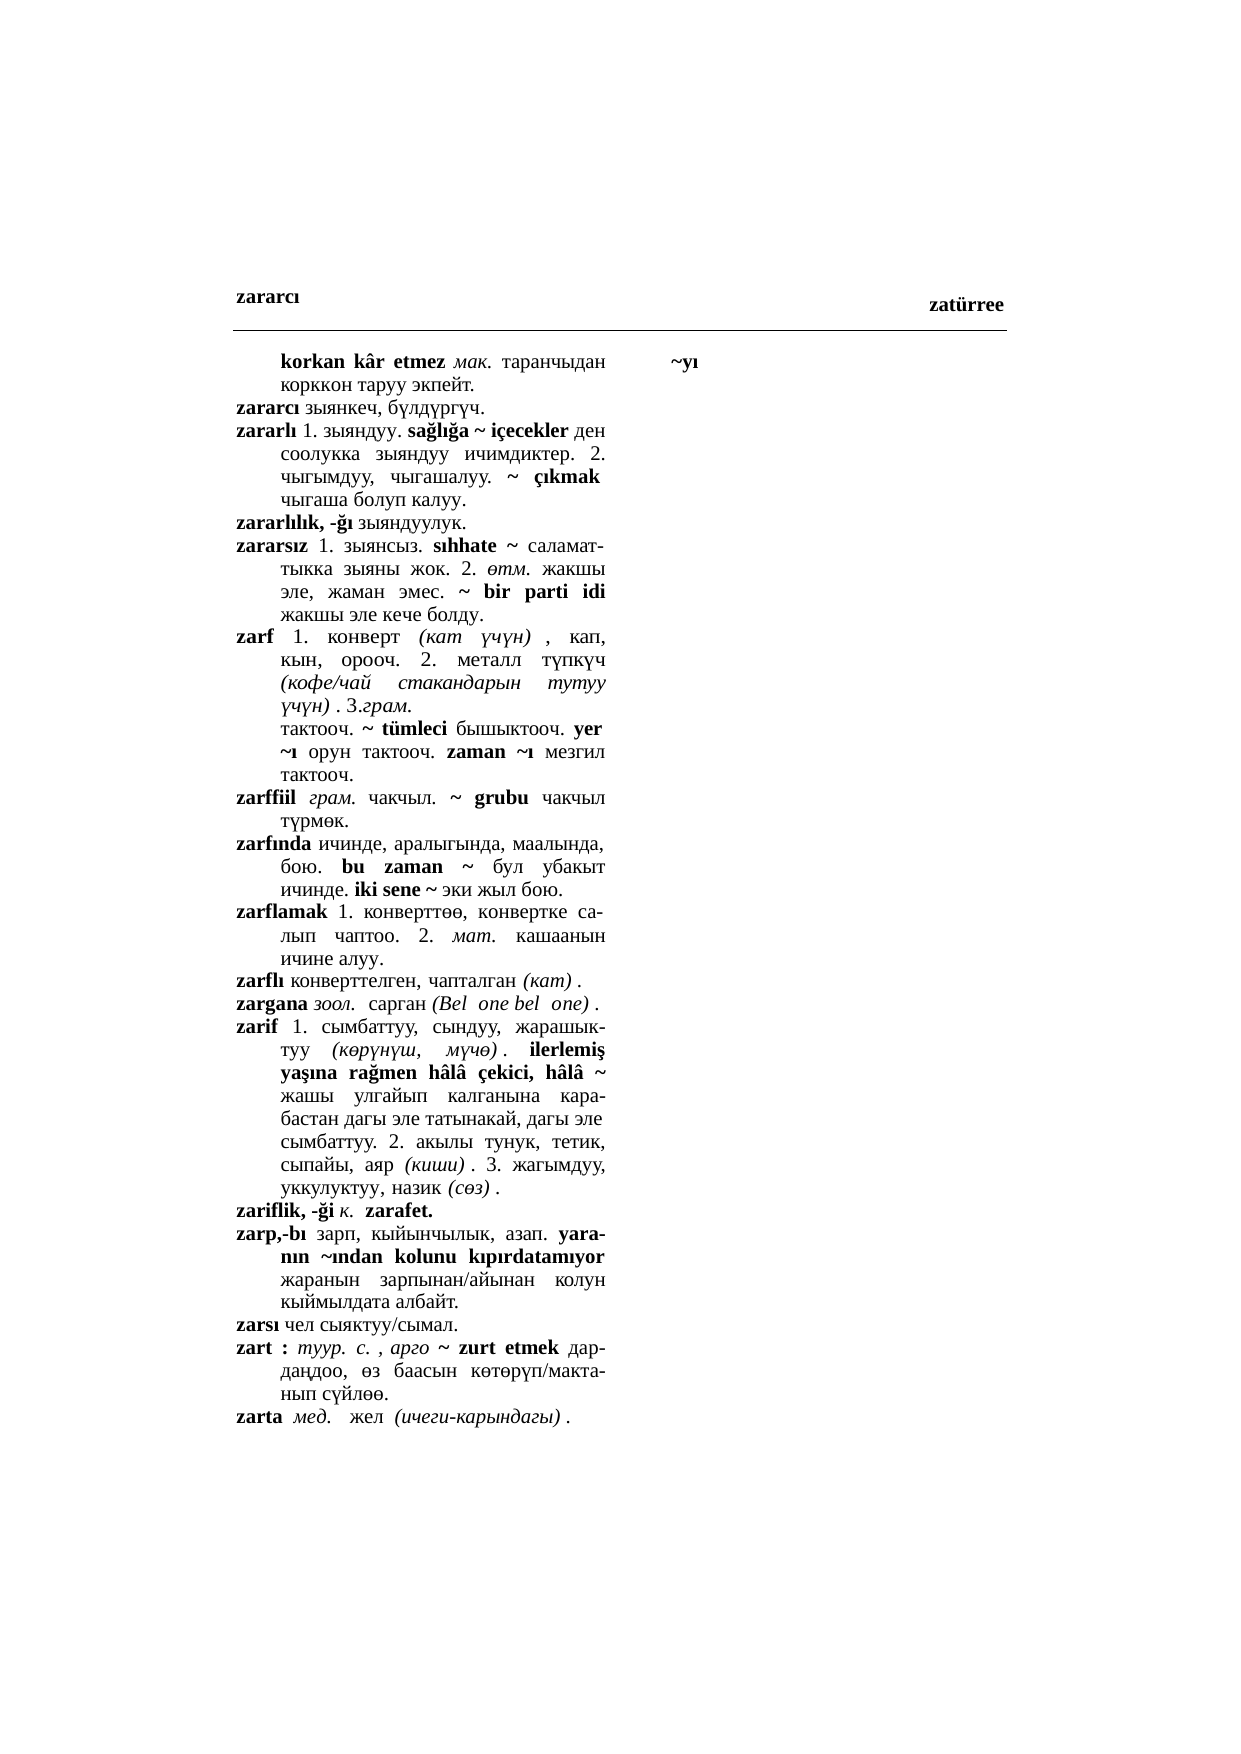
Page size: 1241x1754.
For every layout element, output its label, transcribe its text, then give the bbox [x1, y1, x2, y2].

text zarta мед. жел (ичеги-карындагы) . [236, 1405, 606, 1428]
text zarflamak 1. конверттөө, конвертке са- [236, 901, 606, 923]
text zararlılık, -ğı зыяндуулук. [236, 511, 606, 534]
text zarp,-bı зарп, кыйынчылык, азап. yara- nın ~ından kolunu kıpırdatamıyor [236, 1222, 606, 1268]
text zarffiil грам. чакчыл. ~ grubu чакчыл түрмөк. [236, 786, 606, 832]
text zararcı [236, 284, 300, 308]
text бою. bu zaman ~ бул убакыт ичинде. iki sene ~ эки жыл бою. [280, 855, 605, 901]
text zarf 1. конверт (кат үчүн) , кап, кын, орооч. 2. металл түпкүч (кофе/чай стакандарын тутуу үчүн) . 3.грам. [236, 626, 606, 717]
text zarflı конверттелген, чапталган (кат) . [236, 969, 606, 992]
text zariflik, -ği к. zarafet. [236, 1199, 606, 1222]
text тактооч. ~ tümleci бышыктооч. yer [280, 717, 606, 740]
text zarfında ичинде, аралыгында, маалында, [236, 832, 606, 855]
text ~ı орун тактооч. zaman ~ı мезгил тактооч. [280, 740, 606, 786]
text zarif 1. сымбаттуу, сындуу, жарашык- туу (көрүнүш, мүчө) . ilerlemiş [236, 1015, 606, 1061]
text сымбаттуу. 2. акылы тунук, тетик, сыпайы, аяр (киши) . 3. жагымдуу, уккулуктуу, назик (сөз) . [280, 1130, 606, 1199]
text zatürree [929, 292, 1065, 316]
text korkan kâr etmez мак. таранчыдан корккон таруу экпейт. [280, 350, 606, 396]
text zargana зоол. сарган (Bel one bel one) . [236, 992, 606, 1015]
text чыгаша болуп калуу. [280, 488, 467, 511]
text zararsız 1. зыянсыз. sıhhate ~ саламат- [236, 534, 606, 557]
text zart : туур. с. , арго ~ zurt etmek дар- даңдоо, өз баасын көтөрүп/макта- нып сүйлөө. [236, 1336, 606, 1405]
text zarsı чел сыяктуу/сымал. [236, 1313, 606, 1336]
text ~yı [671, 350, 1065, 373]
text тыкка зыяны жок. 2. өтм. жакшы эле, жаман эмес. ~ bir parti idi жакшы эле кече болду. [280, 557, 606, 626]
text yaşına rağmen hâlâ çekici, hâlâ ~ жашы улгайып калганына кара- бастан дагы эле татынакай, дагы эле [280, 1061, 606, 1130]
text жаранын зарпынан/айынан колун кыймылдата албайт. [280, 1268, 606, 1313]
text лып чаптоо. 2. мат. кашаанын ичине алуу. [280, 924, 606, 969]
text zararcı зыянкеч, бүлдүргүч. [236, 396, 606, 419]
text zararlı 1. зыяндуу. sağlığa ~ içecekler ден соолукка зыяндуу ичимдиктер. 2. чыгымдуу, чыгашалуу. ~ çıkmak [236, 419, 606, 488]
